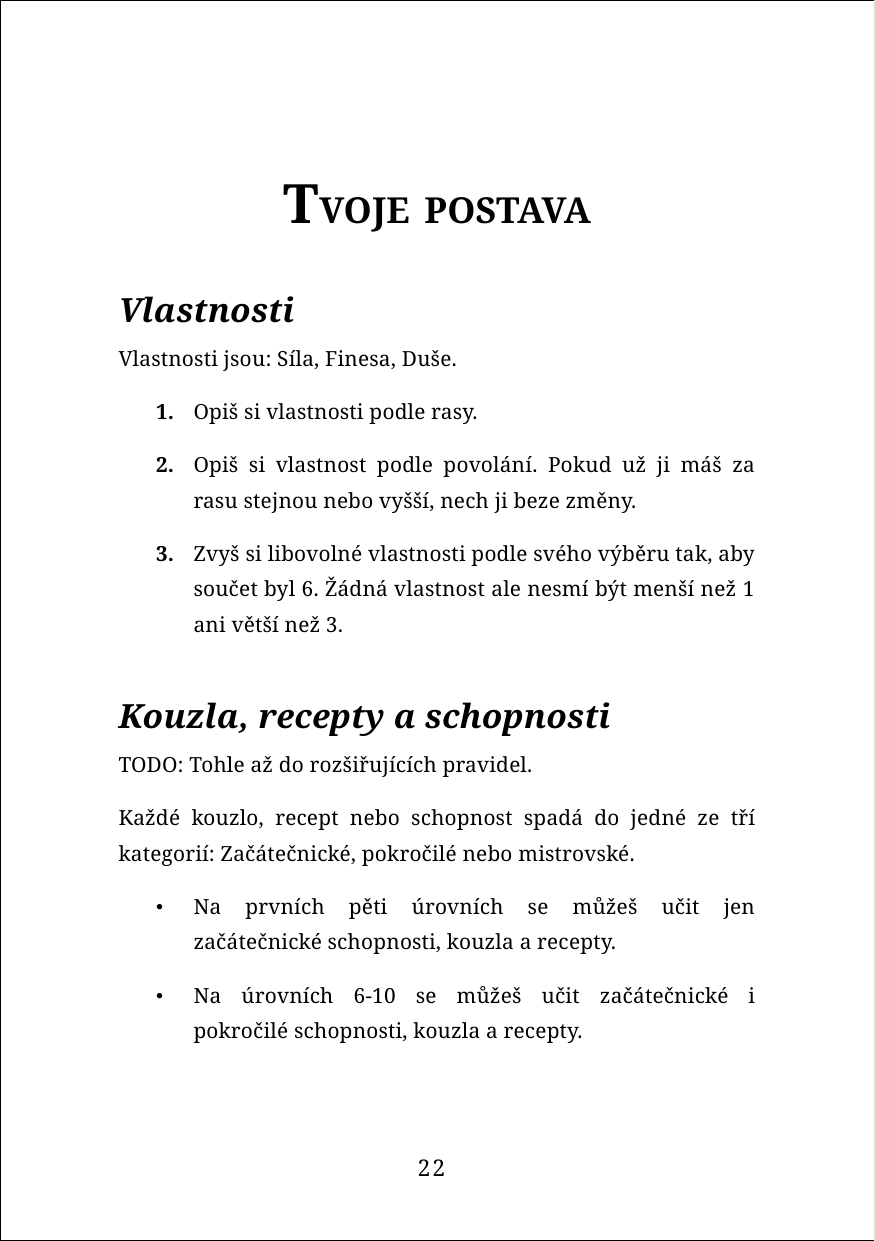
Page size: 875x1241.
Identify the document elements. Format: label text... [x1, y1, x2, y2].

text TODO: Tohle až do rozšiřujících pravidel. [118, 750, 756, 778]
list Na prvních pěti úrovních se můžeš učit jen začátečnické schopnosti, kouzla a recepty. [156, 892, 756, 956]
list Opiš si vlastnosti podle rasy. [156, 397, 756, 425]
subtitle Kouzla, recepty a schopnosti [118, 693, 756, 738]
subtitle Vlastnosti [118, 287, 756, 332]
list Zvyš si libovolné vlastnosti podle svého výběru tak, aby součet byl 6. Žádná vlastnost ale nesmí být menší než 1 ani větší než 3. [156, 539, 756, 638]
subtitle Tvoje postava [118, 166, 756, 239]
text Každé kouzlo, recept nebo schopnost spadá do jedné ze tří kategorií: Začátečnické, pokročilé nebo mistrovské. [118, 803, 756, 867]
list Na úrovních 6-10 se můžeš učit začátečnické i pokročilé schopnosti, kouzla a recepty. [156, 981, 756, 1045]
list Opiš si vlastnost podle povolání. Pokud už ji máš za rasu stejnou nebo vyšší, nech ji beze změny. [156, 450, 756, 514]
text Vlastnosti jsou: Síla, Finesa, Duše. [118, 344, 756, 372]
